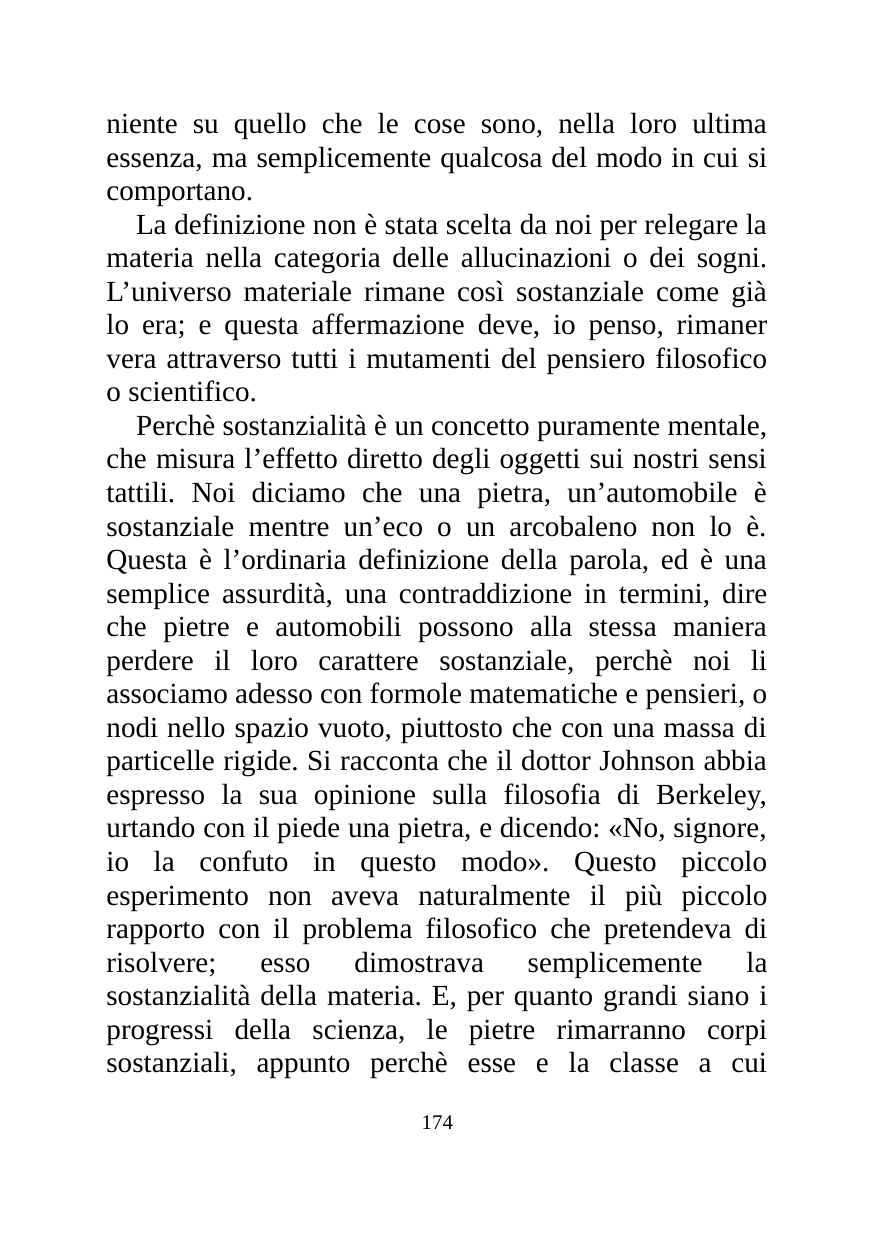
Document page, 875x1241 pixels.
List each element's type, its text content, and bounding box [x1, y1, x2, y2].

text Perchè sostanzialità è un concetto puramente mentale, che misura l’effetto diretto degli oggetti sui nostri sensi tattili. Noi diciamo che una pietra, un’automobile è sostanziale mentre un’eco o un arcobaleno non lo è. Questa è l’ordinaria definizione della parola, ed è una semplice assurdità, una contraddizione in termini, dire che pietre e automobili possono alla stessa maniera perdere il loro carattere sostanziale, perchè noi li associamo adesso con formole matematiche e pensieri, o nodi nello spazio vuoto, piuttosto che con una massa di particelle rigide. Si racconta che il dottor Johnson abbia espresso la sua opinione sulla filosofia di Berkeley, urtando con il piede una pietra, e dicendo: «No, signore, io la confuto in questo modo». Questo piccolo esperimento non aveva naturalmente il più piccolo rapporto con il problema filosofico che pretendeva di risolvere; esso dimostrava semplicemente la sostanzialità della materia. E, per quanto grandi siano i progressi della scienza, le pietre rimarranno corpi sostanziali, appunto perchè esse e la classe a cui [106, 408, 768, 1079]
text niente su quello che le cose sono, nella loro ultima essenza, ma semplicemente qualcosa del modo in cui si comportano. [106, 106, 768, 207]
text La definizione non è stata scelta da noi per relegare la materia nella categoria delle allucinazioni o dei sogni. L’universo materiale rimane così sostanziale come già lo era; e questa affermazione deve, io penso, rimaner vera attraverso tutti i mutamenti del pensiero filosofico o scientifico. [106, 207, 768, 408]
